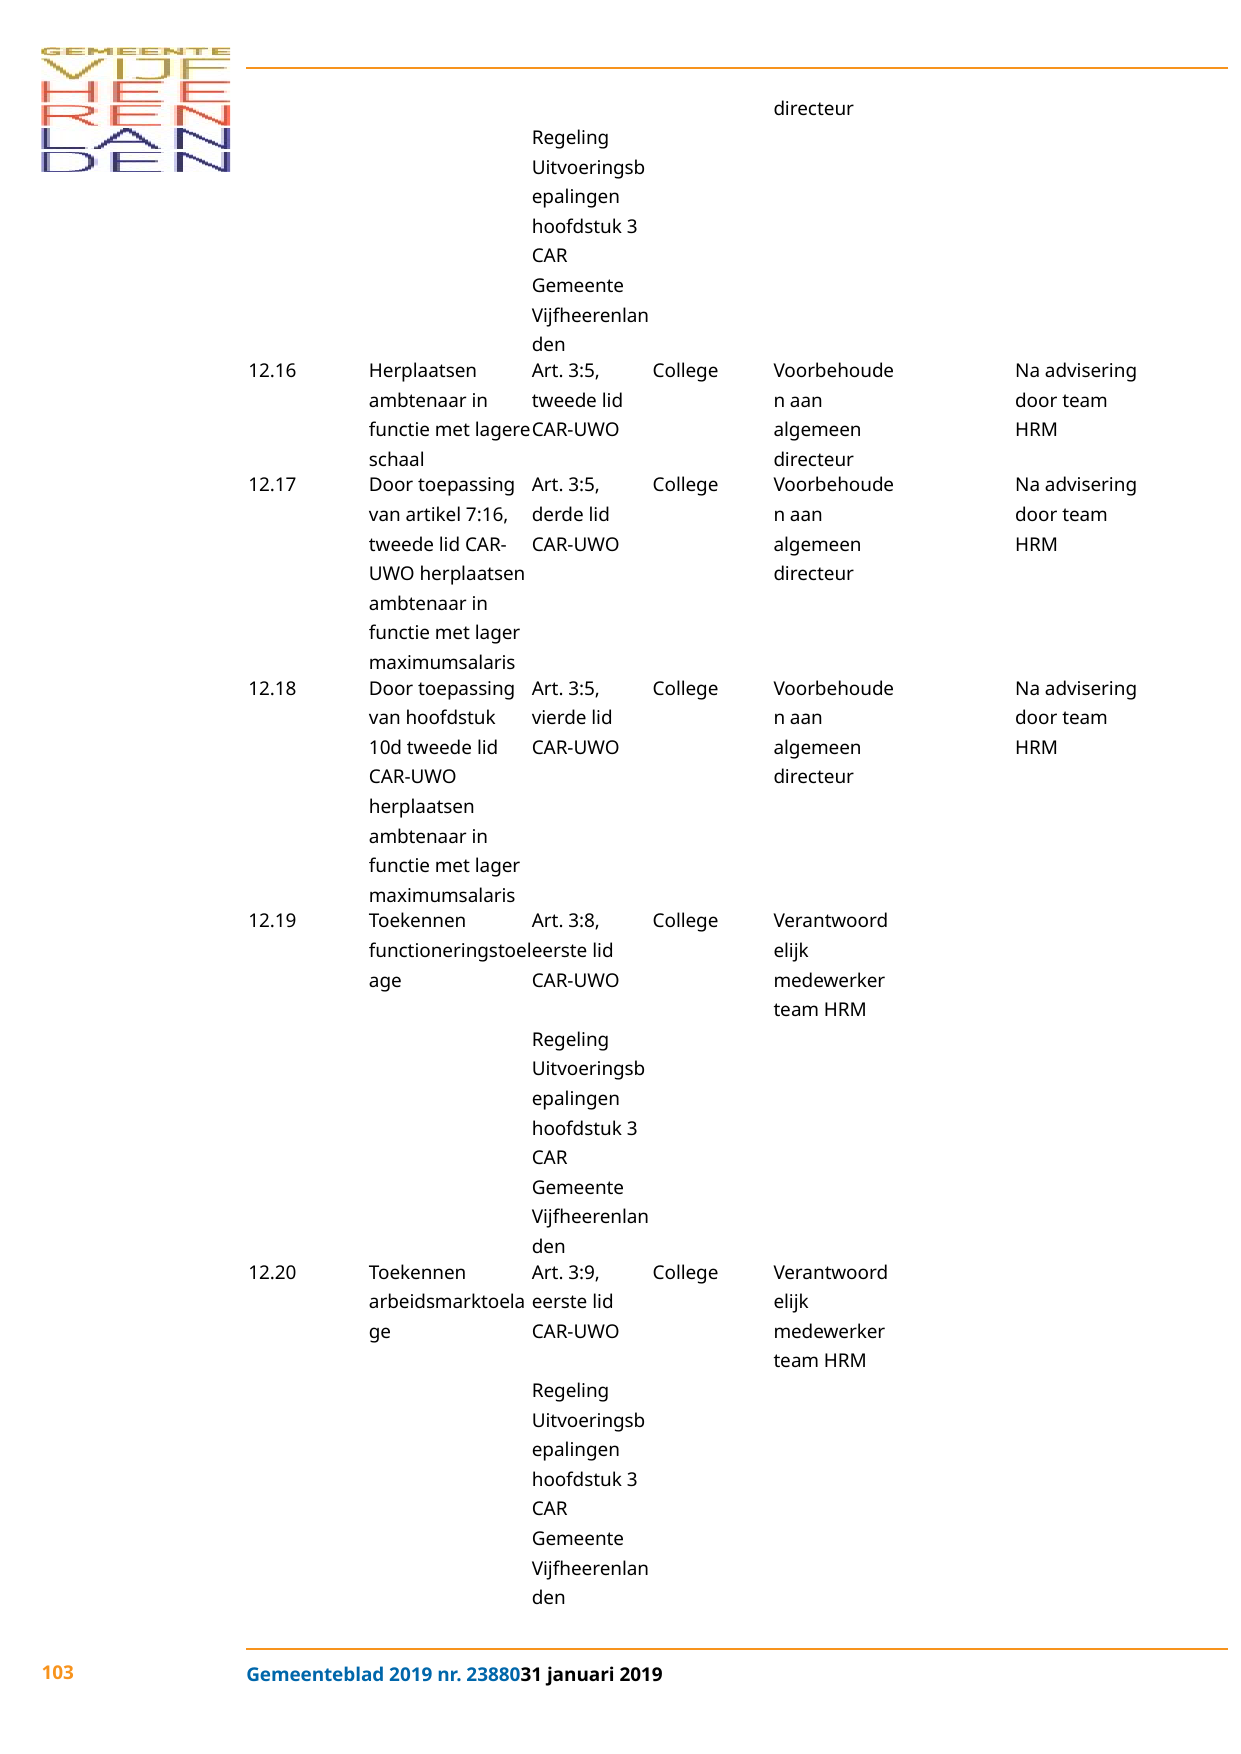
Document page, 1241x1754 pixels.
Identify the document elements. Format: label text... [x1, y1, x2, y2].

table_cell Regeling Uitvoeringsbepalingen hoofdstuk 3 CAR Gemeente Vijfheerenlanden [532, 95, 652, 357]
table_cell [1015, 908, 1152, 1259]
table_cell [1015, 95, 1152, 357]
table_cell Na advisering door team HRM [1015, 357, 1152, 472]
table_cell [369, 95, 532, 357]
table_cell [894, 472, 1015, 675]
table_cell [248, 95, 369, 357]
table_cell Art. 3:9, eerste lid CAR-UWO Regeling Uitvoeringsbepalingen hoofdstuk 3 CAR Gemeente Vijfheerenlanden [532, 1259, 652, 1610]
table_cell Door toepassing van hoofdstuk 10d tweede lid CAR-UWO herplaatsen ambtenaar in functie met lager maximumsalaris [369, 675, 532, 908]
table_cell Na advisering door team HRM [1015, 472, 1152, 675]
table_cell College [653, 1259, 773, 1610]
table_cell Herplaatsen ambtenaar in functie met lagere schaal [369, 357, 532, 472]
table_cell 12.19 [248, 908, 369, 1259]
picture [41, 47, 231, 172]
table_cell Na advisering door team HRM [1015, 675, 1152, 908]
table_cell [894, 675, 1015, 908]
table_cell [894, 1259, 1015, 1610]
table_cell [894, 908, 1015, 1259]
table_cell Toekennen functioneringstoelage [369, 908, 532, 1259]
table_cell College [653, 357, 773, 472]
table_cell Voorbehouden aan algemeen directeur [773, 472, 894, 675]
table_cell 12.18 [248, 675, 369, 908]
table_cell Art. 3:5, derde lid CAR-UWO [532, 472, 652, 675]
table_cell [653, 95, 773, 357]
table_cell [1015, 1259, 1152, 1610]
table_cell Door toepassing van artikel 7:16, tweede lid CAR-UWO herplaatsen ambtenaar in functie met lager maximumsalaris [369, 472, 532, 675]
table_cell 12.17 [248, 472, 369, 675]
table_cell 12.20 [248, 1259, 369, 1610]
table_cell Art. 3:5, tweede lid CAR-UWO [532, 357, 652, 472]
table_cell Art. 3:5, vierde lid CAR-UWO [532, 675, 652, 908]
table_cell Verantwoordelijk medewerker team HRM [773, 908, 894, 1259]
table_cell Voorbehouden aan algemeen directeur [773, 675, 894, 908]
table_cell Verantwoordelijk medewerker team HRM [773, 1259, 894, 1610]
table_cell Voorbehouden aan algemeen directeur [773, 357, 894, 472]
table_cell Art. 3:8, eerste lid CAR-UWO Regeling Uitvoeringsbepalingen hoofdstuk 3 CAR Gemeente Vijfheerenlanden [532, 908, 652, 1259]
table_cell 12.16 [248, 357, 369, 472]
table_cell College [653, 675, 773, 908]
table_cell directeur [773, 95, 894, 357]
table_cell College [653, 472, 773, 675]
table_cell College [653, 908, 773, 1259]
table_cell [894, 357, 1015, 472]
table_cell Toekennen arbeidsmarktoelage [369, 1259, 532, 1610]
table_cell [894, 95, 1015, 357]
